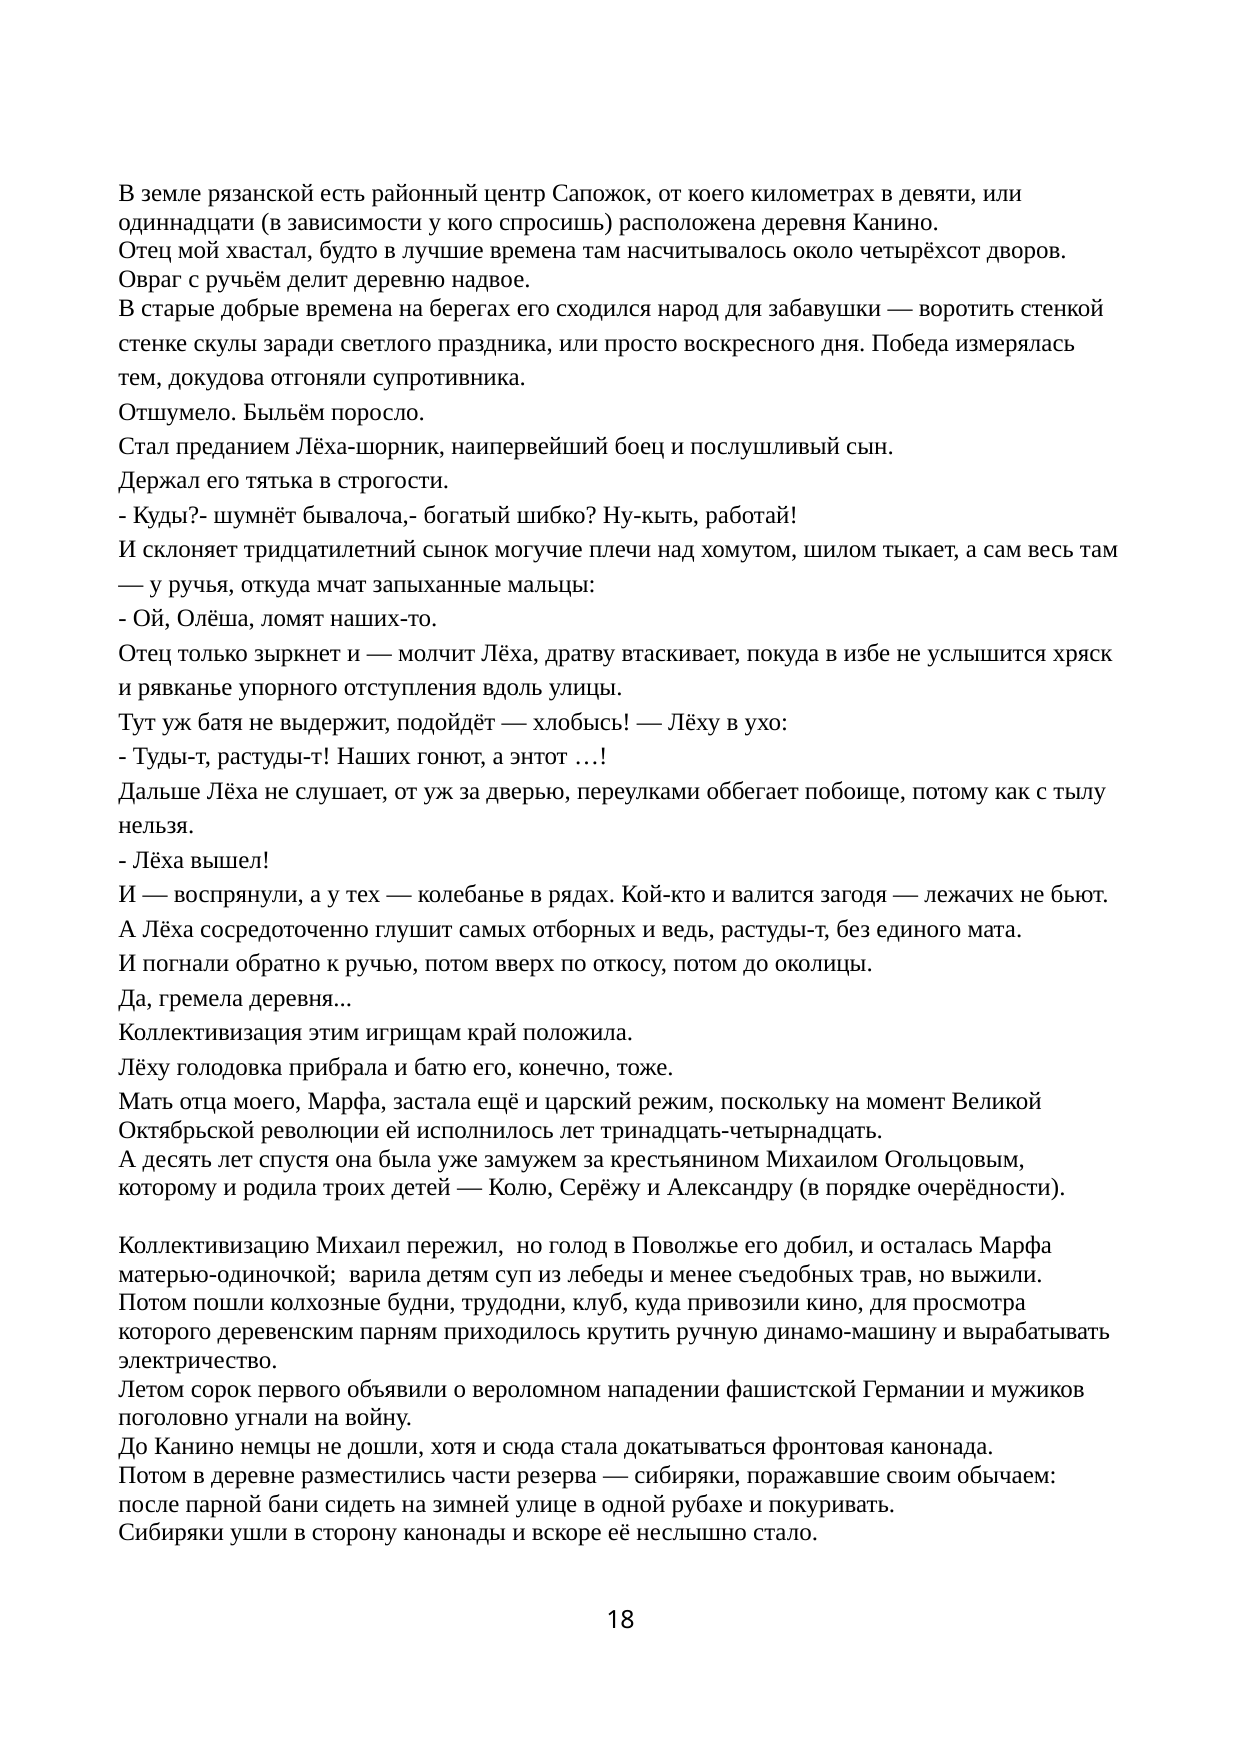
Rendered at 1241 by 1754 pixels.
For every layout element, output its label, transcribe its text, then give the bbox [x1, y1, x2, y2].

text И погнали обратно к ручью, потом вверх по откосу, потом до околицы. [118, 948, 1122, 977]
text И — воспрянули, а у тех — колебанье в рядах. Кой-кто и валится загодя — лежачих не бьют. А Лёха сосредоточенно глушит самых отборных и ведь, растуды-т, без единого мата. [118, 879, 1122, 942]
text Лёху голодовка прибрала и батю его, конечно, тоже. [118, 1052, 1122, 1080]
text - Лёха вышел! [118, 845, 1122, 873]
text Отшумело. Быльём поросло. [118, 397, 1122, 425]
text В старые добрые времена на берегах его сходился народ для забавушки — воротить стенкой стенке скулы заради светлого праздника, или просто воскресного дня. Победа измерялась тем, докудова отгоняли супротивника. [118, 293, 1122, 391]
text Мать отца моего, Марфа, застала ещё и царский режим, поскольку на момент Великой Октябрьской революции ей исполнилось лет тринадцать-четырнадцать. [118, 1086, 1122, 1144]
text А десять лет спустя она была уже замужем за крестьянином Михаилом Огольцовым, которому и родила троих детей — Колю, Серёжу и Александру (в порядке очерёдности). [118, 1144, 1122, 1201]
text - Туды-т, растуды-т! Наших гонют, а энтот …! [118, 741, 1122, 770]
text Дальше Лёха не слушает, от уж за дверью, переулками оббегает побоище, потому как с тылу нельзя. [118, 776, 1122, 839]
text Отец только зыркнет и — молчит Лёха, дратву втаскивает, покуда в избе не услышится хряск и рявканье упорного отступления вдоль улицы. [118, 638, 1122, 701]
text Сибиряки ушли в сторону канонады и вскоре её неслышно стало. [118, 1517, 1122, 1546]
text Коллективизация этим игрищам край положила. [118, 1017, 1122, 1046]
text Овраг с ручьём делит деревню надвое. [118, 264, 1122, 293]
text Потом в деревне разместились части резерва — сибиряки, поражавшие своим обычаем: после парной бани сидеть на зимней улице в одной рубахе и покуривать. [118, 1460, 1122, 1517]
text В земле рязанской есть районный центр Сапожок, от коего километрах в девяти, или одиннадцати (в зависимости у кого спросишь) расположена деревня Канино. [118, 178, 1122, 236]
text Коллективизацию Михаил пережил, но голод в Поволжье его добил, и осталась Марфа матерью-одиночкой; варила детям суп из лебеды и менее съедобных трав, но выжили. [118, 1230, 1122, 1287]
text И склоняет тридцатилетний сынок могучие плечи над хомутом, шилом тыкает, а сам весь там — у ручья, откуда мчат запыханные мальцы: [118, 534, 1122, 598]
text Потом пошли колхозные будни, трудодни, клуб, куда привозили кино, для просмотра которого деревенским парням приходилось крутить ручную динамо-машину и вырабатывать электричество. [118, 1287, 1122, 1374]
text - Ой, Олёша, ломят наших-то. [118, 603, 1122, 632]
text Тут уж батя не выдержит, подойдёт — хлобысь! — Лёху в ухо: [118, 707, 1122, 736]
text Держал его тятька в строгости. [118, 466, 1122, 494]
text Летом сорок первого объявили о вероломном нападении фашистской Германии и мужиков поголовно угнали на войну. [118, 1374, 1122, 1431]
text До Канино немцы не дошли, хотя и сюда стала докатываться фронтовая канонада. [118, 1431, 1122, 1460]
text - Куды?- шумнёт бывалоча,- богатый шибко? Ну-кыть, работай! [118, 500, 1122, 529]
text Отец мой хвастал, будто в лучшие времена там насчитывалось около четырёхсот дворов. [118, 236, 1122, 264]
text Стал преданием Лёха-шорник, наипервейший боец и послушливый сын. [118, 431, 1122, 460]
text Да, гремела деревня... [118, 983, 1122, 1011]
